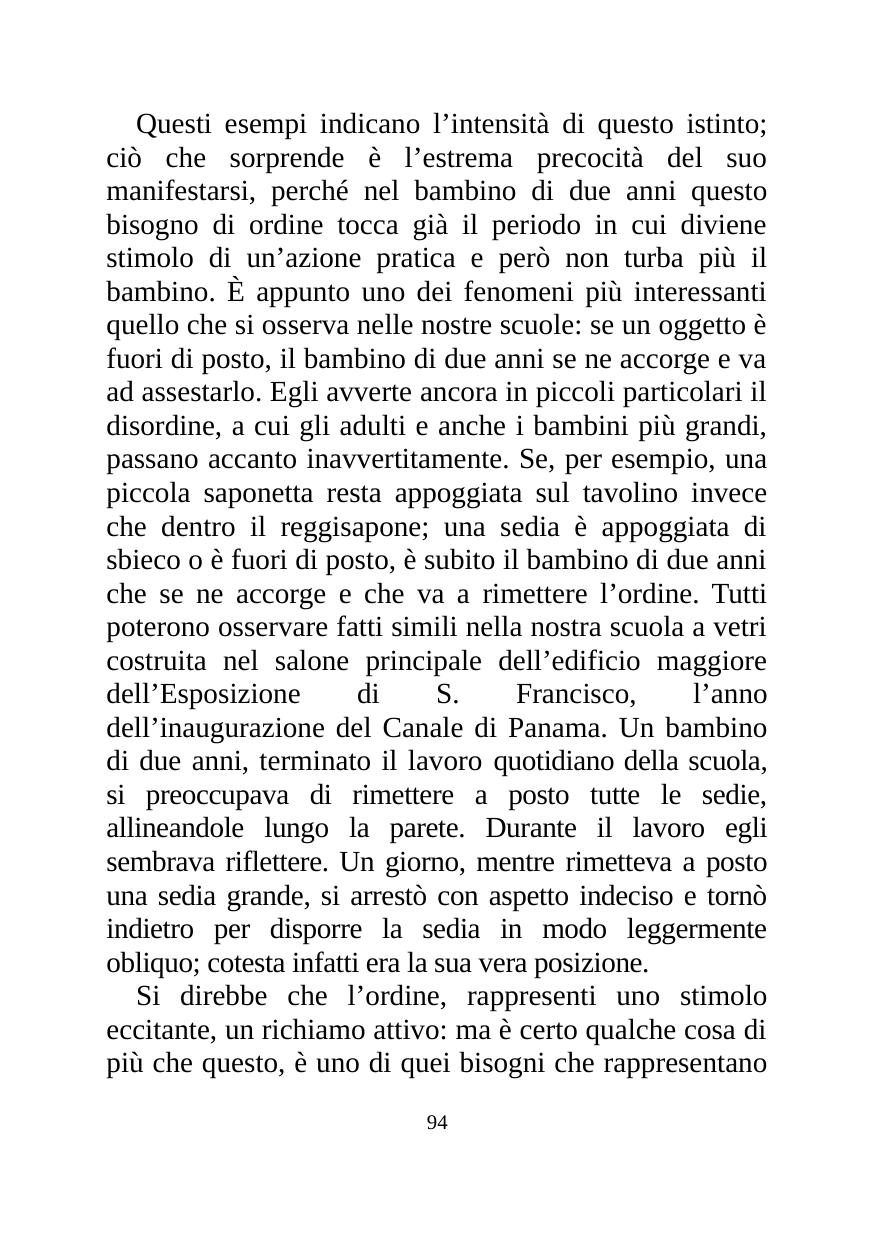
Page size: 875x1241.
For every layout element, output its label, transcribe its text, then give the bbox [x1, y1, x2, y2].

text Questi esempi indicano l’intensità di questo istinto; ciò che sorprende è l’estrema precocità del suo manifestarsi, perché nel bambino di due anni questo bisogno di ordine tocca già il periodo in cui diviene stimolo di un’azione pratica e però non turba più il bambino. È appunto uno dei fenomeni più interessanti quello che si osserva nelle nostre scuole: se un oggetto è fuori di posto, il bambino di due anni se ne accorge e va ad assestarlo. Egli avverte ancora in piccoli particolari il disordine, a cui gli adulti e anche i bambini più grandi, passano accanto inavvertitamente. Se, per esempio, una piccola saponetta resta appoggiata sul tavolino invece che dentro il reggisapone; una sedia è appoggiata di sbieco o è fuori di posto, è subito il bambino di due anni che se ne accorge e che va a rimettere l’ordine. Tutti poterono osservare fatti simili nella nostra scuola a vetri costruita nel salone principale dell’edificio maggiore dell’Esposizione di S. Francisco, l’anno dell’inaugurazione del Canale di Panama. Un bambino di due anni, terminato il lavoro quotidiano della scuola, si preoccupava di rimettere a posto tutte le sedie, allineandole lungo la parete. Durante il lavoro egli sembrava riflettere. Un giorno, mentre rimetteva a posto una sedia grande, si arrestò con aspetto indeciso e tornò indietro per disporre la sedia in modo leggermente obliquo; cotesta infatti era la sua vera posizione. [106, 106, 768, 978]
text Si direbbe che l’ordine, rappresenti uno stimolo eccitante, un richiamo attivo: ma è certo qualche cosa di più che questo, è uno di quei bisogni che rappresentano [106, 978, 768, 1079]
